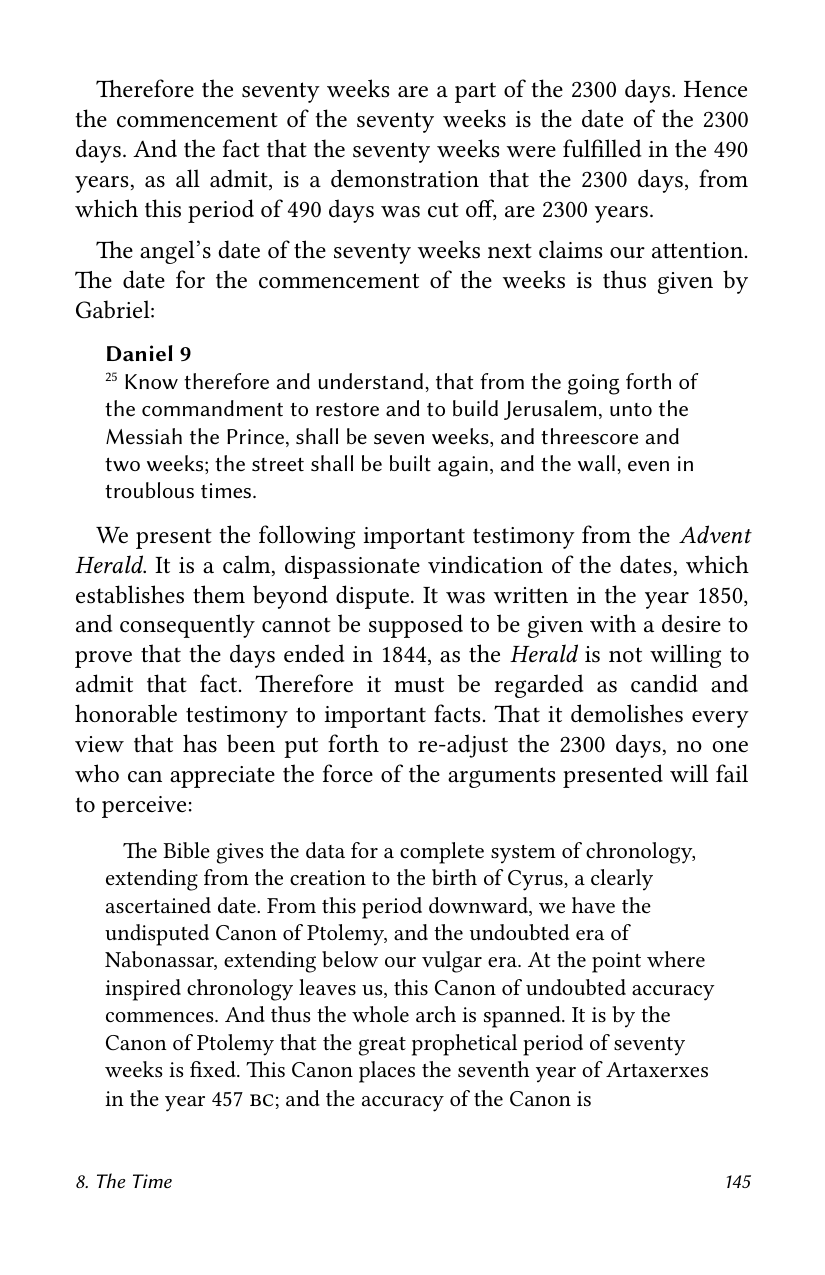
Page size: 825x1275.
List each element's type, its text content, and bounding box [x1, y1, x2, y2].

text The angel’s date of the seventy weeks next claims our attention. The date for the commencement of the weeks is thus given by Gabriel: [75, 237, 750, 325]
text Therefore the seventy weeks are a part of the 2300 days. Hence the commencement of the seventy weeks is the date of the 2300 days. And the fact that the seventy weeks were fulfilled in the 490 years, as all admit, is a demonstration that the 2300 days, from which this period of 490 days was cut off, are 2300 years. [75, 75, 750, 223]
text Daniel 9 [105, 341, 750, 367]
text 25 Know therefore and understand, that from the going forth of the commandment to restore and to build Jerusalem, unto the Messiah the Prince, shall be seven weeks, and threescore and two weeks; the street shall be built again, and the wall, even in troublous times. [105, 369, 720, 504]
text The Bible gives the data for a complete system of chronology, extending from the creation to the birth of Cyrus, a clearly ascertained date. From this period downward, we have the undisputed Canon of Ptolemy, and the undoubted era of Nabonassar, extending below our vulgar era. At the point where inspired chronology leaves us, this Canon of undoubted accuracy commences. And thus the whole arch is spanned. It is by the Canon of Ptolemy that the great prophetical period of seventy weeks is fixed. This Canon places the seventh year of Artaxerxes in the year 457 BC; and the accuracy of the Canon is [105, 838, 720, 1113]
text We present the following important testimony from the Advent Herald. It is a calm, dispassionate vindication of the dates, which establishes them beyond dispute. It was written in the year 1850, and consequently cannot be supposed to be given with a desire to prove that the days ended in 1844, as the Herald is not willing to admit that fact. Therefore it must be regarded as candid and honorable testimony to important facts. That it demolishes every view that has been put forth to re-adjust the 2300 days, no one who can appreciate the force of the arguments presented will fail to perceive: [75, 521, 750, 818]
